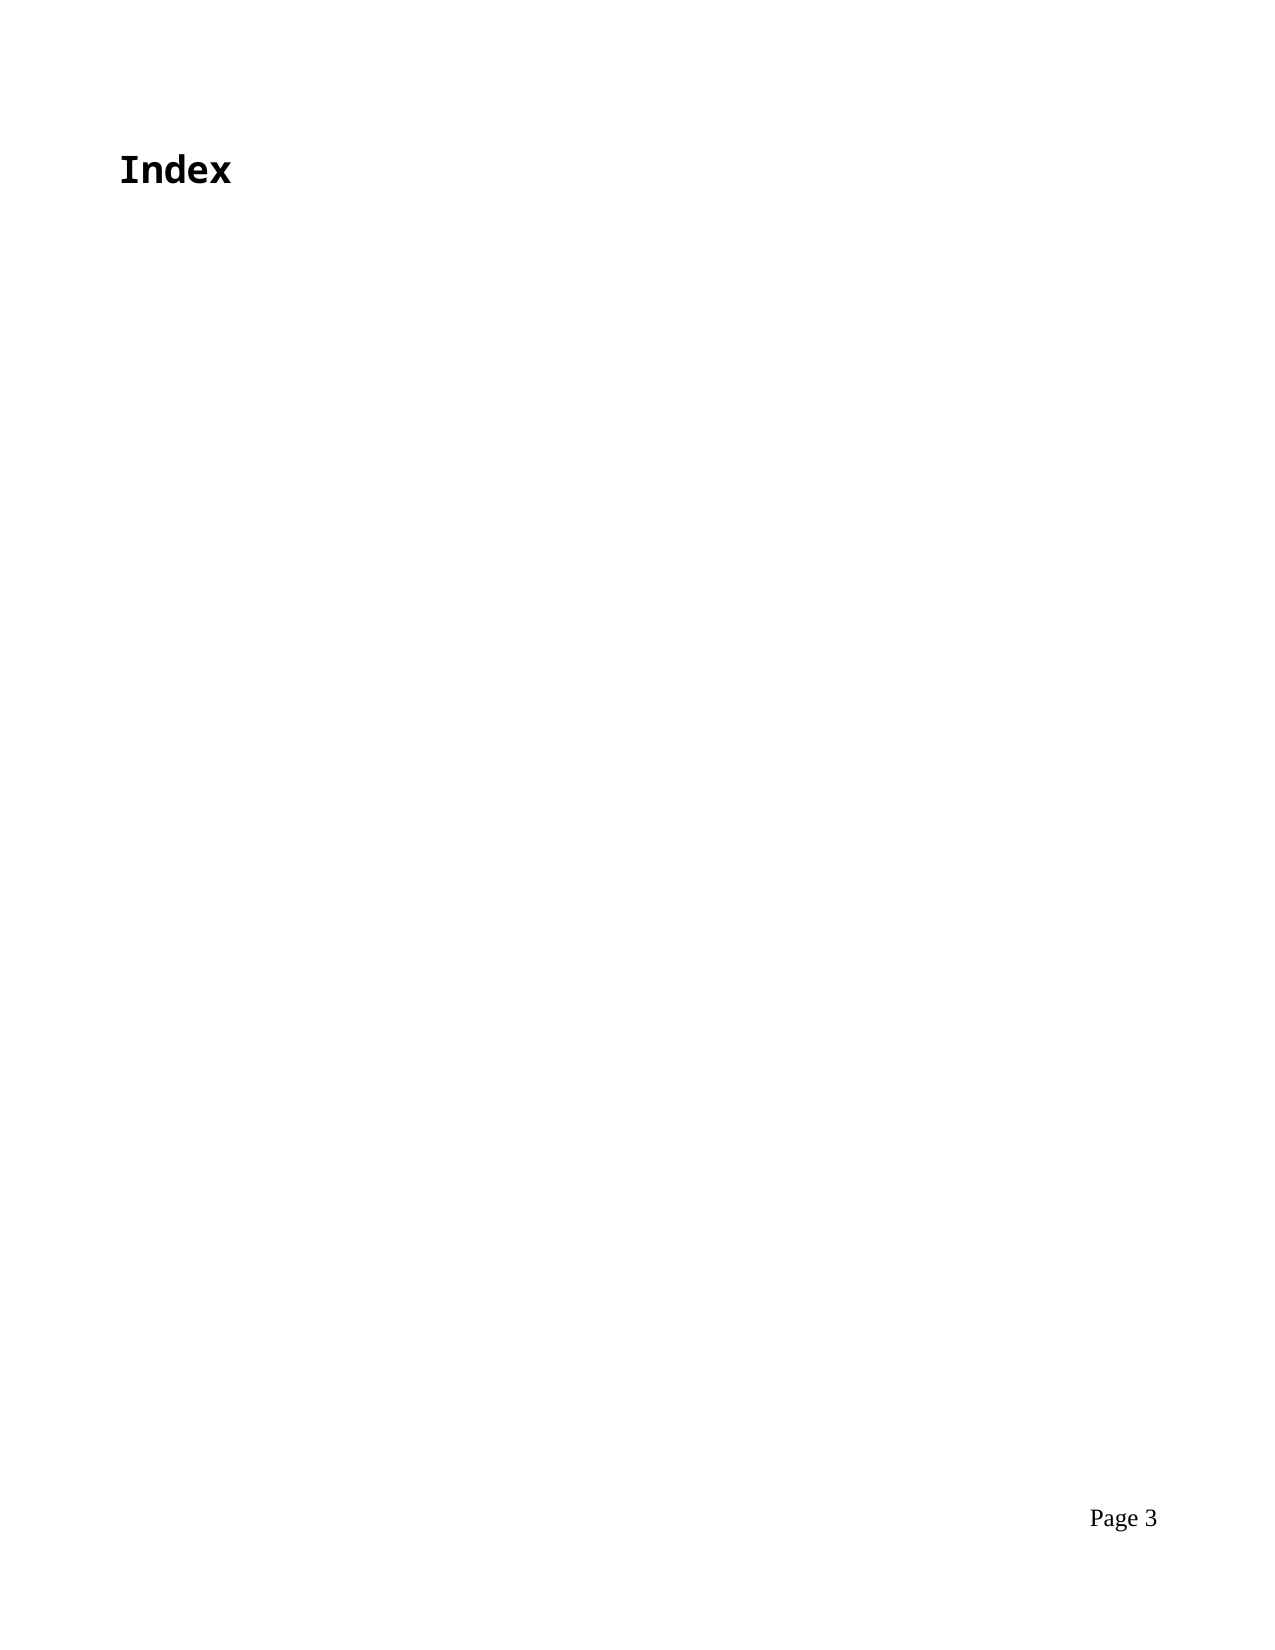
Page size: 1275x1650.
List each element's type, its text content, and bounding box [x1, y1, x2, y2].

subtitle Index [118, 143, 1157, 195]
